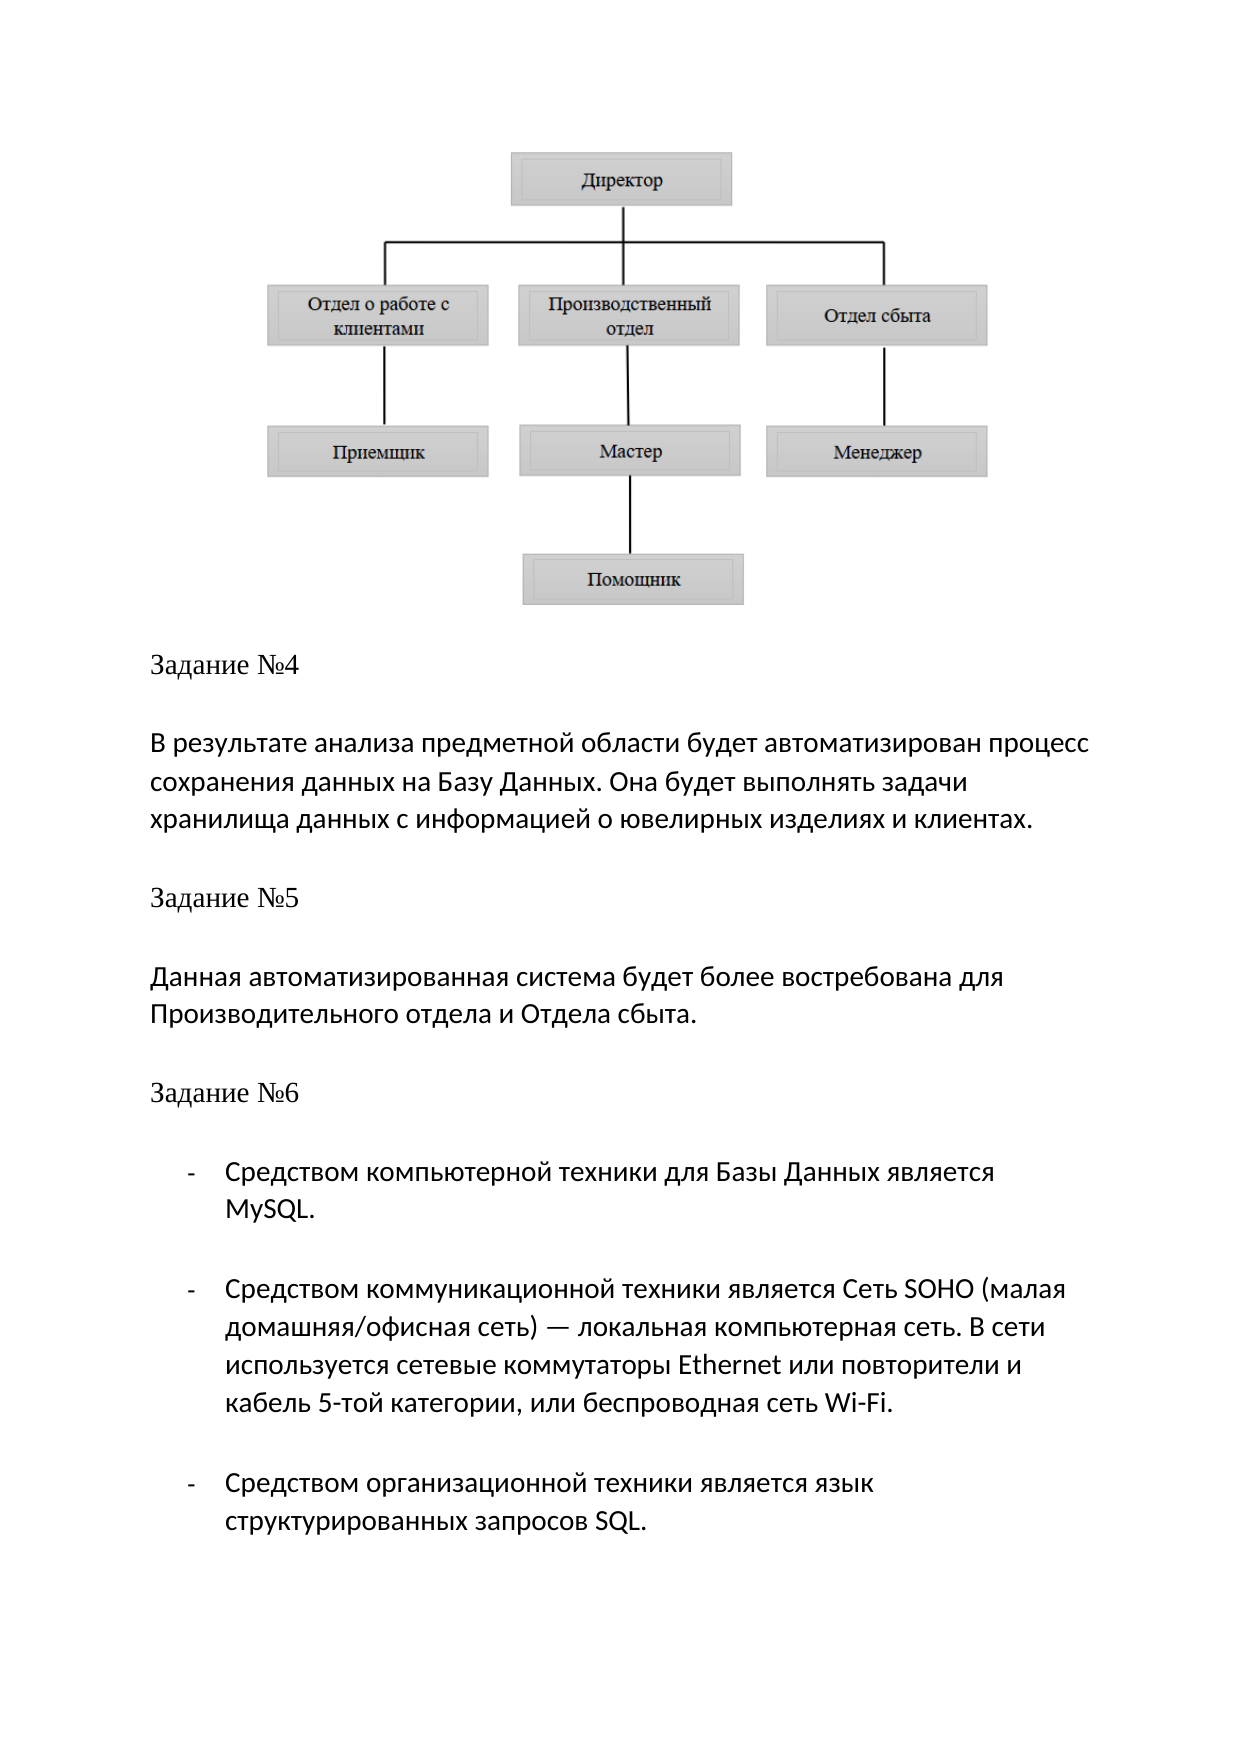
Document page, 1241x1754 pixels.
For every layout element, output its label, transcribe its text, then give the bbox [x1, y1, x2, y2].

list Средством компьютерной техники для Базы Данных является MySQL. [187, 1153, 1090, 1226]
text Задание №5 [150, 880, 1090, 914]
list Cредством коммуникационной техники является Сеть SOHO (малая домашняя/офисная сеть) — локальная компьютерная сеть. В сети используется сетевые коммутаторы Ethernet или повторители и кабель 5-той категории, или беспроводная сеть Wi-Fi. [187, 1270, 1090, 1420]
text В результате анализа предметной области будет автоматизирован процесс сохранения данных на Базу Данных. Она будет выполнять задачи хранилища данных с информацией о ювелирных изделиях и клиентах. [150, 724, 1090, 836]
list Средством организационной техники является язык структурированных запросов SQL. [187, 1464, 1090, 1537]
text Задание №6 [150, 1075, 1090, 1109]
text Задание №4 [150, 647, 1090, 681]
picture [245, 150, 995, 621]
text Данная автоматизированная система будет более востребована для Производительного отдела и Отдела сбыта. [150, 958, 1090, 1031]
